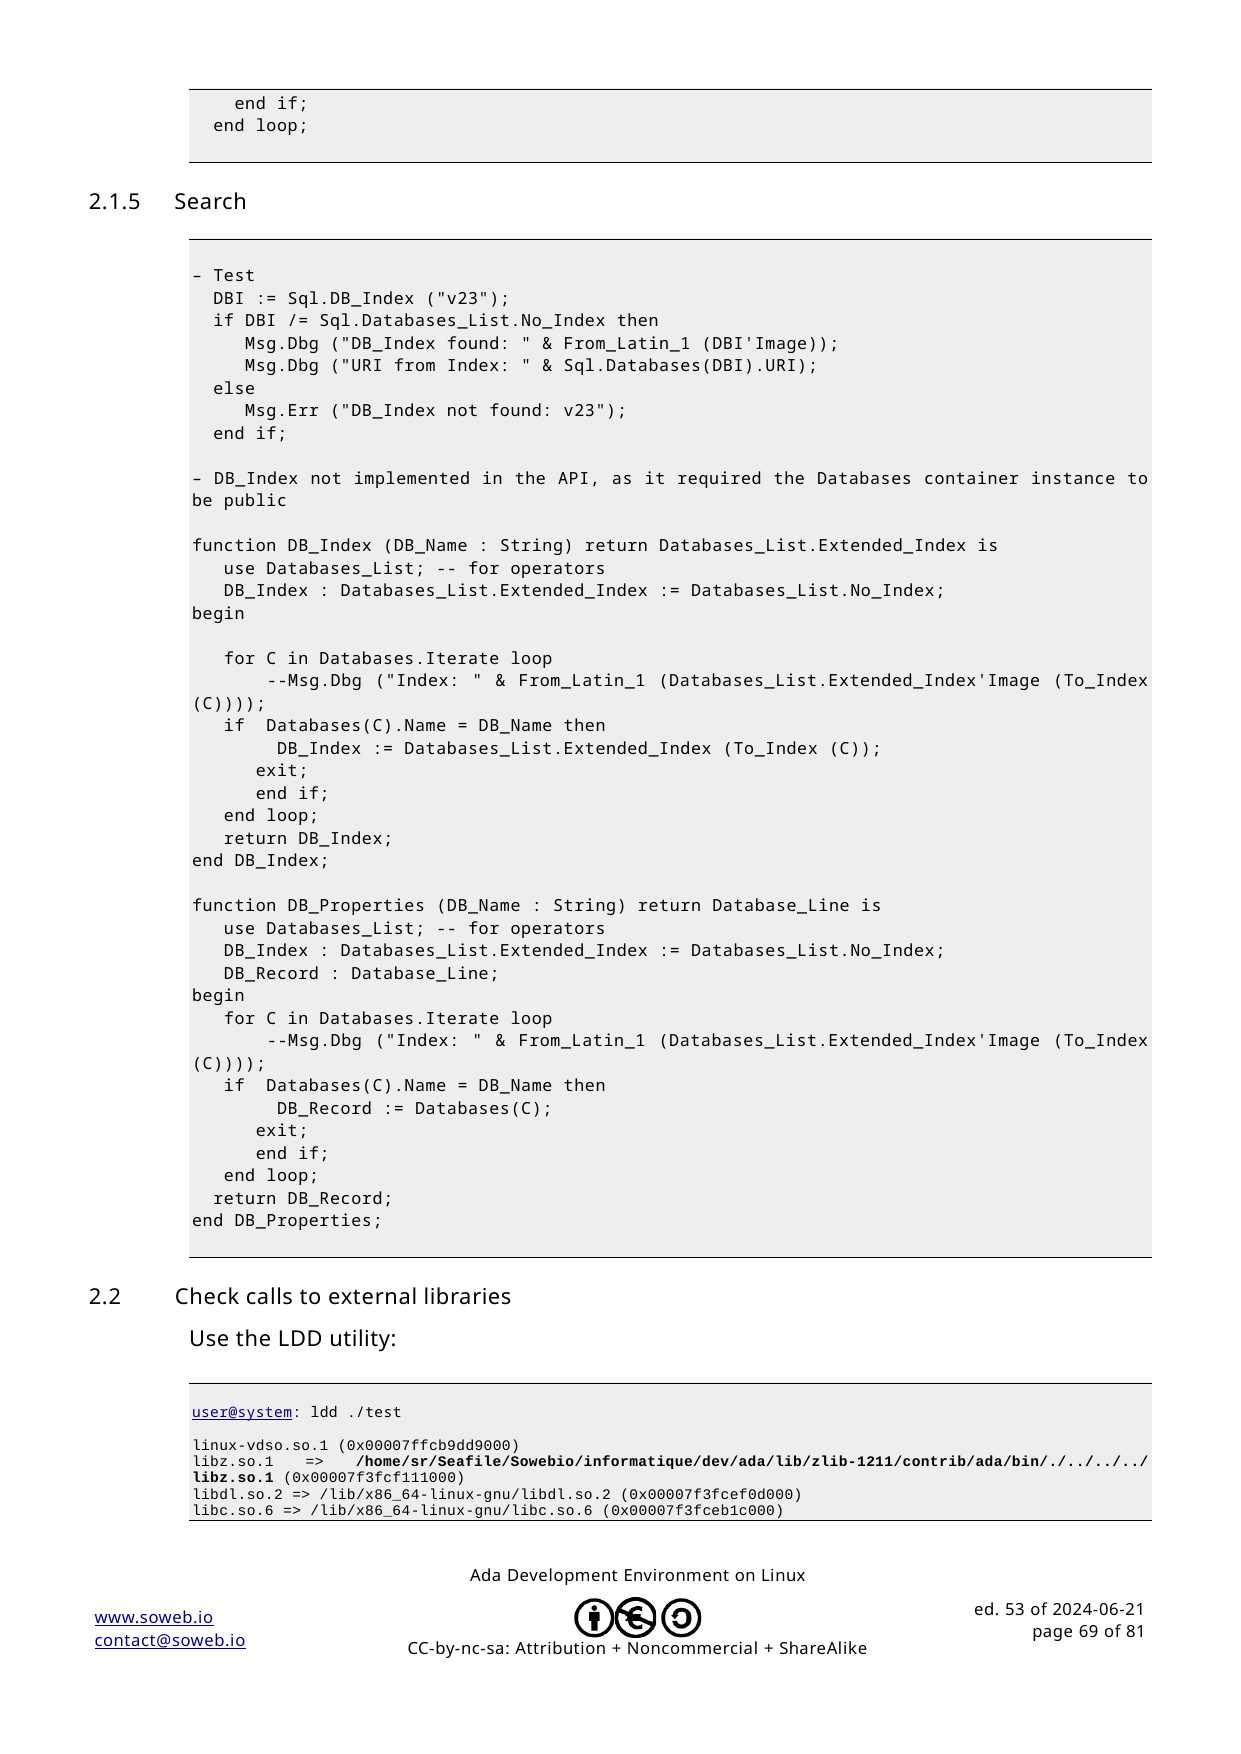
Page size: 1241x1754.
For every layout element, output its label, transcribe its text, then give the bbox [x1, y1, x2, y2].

list use Databases_List; -- for operators [189, 553, 1152, 576]
list end DB_Properties; [189, 1206, 1152, 1257]
picture [660, 1597, 702, 1638]
list end if; [189, 90, 1152, 111]
subtitle Search [88, 186, 1152, 227]
list Msg.Dbg ("DB_Index found: " & From_Latin_1 (DBI'Image)); [189, 328, 1152, 351]
list --Msg.Dbg ("Index: " & From_Latin_1 (Databases_List.Extended_Index'Image (To_Index (C)))); [189, 1026, 1152, 1071]
list libz.so.1 => /home/sr/Seafile/Sowebio/informatique/dev/ada/lib/zlib-1211/contrib/ada/bin/./../../../libz.so.1 (0x00007f3fcf111000) [189, 1451, 1152, 1484]
list linux-vdso.so.1 (0x00007ffcb9dd9000) [189, 1435, 1152, 1451]
list return DB_Record; [189, 1183, 1152, 1206]
list exit; [189, 756, 1152, 778]
text Use the LDD utility: [189, 1322, 1152, 1352]
list end DB_Index; [189, 846, 1152, 868]
list for C in Databases.Iterate loop [189, 1003, 1152, 1026]
list libdl.so.2 => /lib/x86_64-linux-gnu/libdl.so.2 (0x00007f3fcef0d000) [189, 1484, 1152, 1501]
list libc.so.6 => /lib/x86_64-linux-gnu/libc.so.6 (0x00007f3fceb1c000) [189, 1501, 1152, 1520]
list Msg.Dbg ("URI from Index: " & Sql.Databases(DBI).URI); [189, 351, 1152, 373]
subtitle Check calls to external libraries [88, 1281, 1152, 1311]
list if DBI /= Sql.Databases_List.No_Index then [189, 306, 1152, 328]
list exit; [189, 1116, 1152, 1138]
list end loop; [189, 1161, 1152, 1183]
list --Msg.Dbg ("Index: " & From_Latin_1 (Databases_List.Extended_Index'Image (To_Index (C)))); [189, 666, 1152, 711]
list if Databases(C).Name = DB_Name then [189, 711, 1152, 733]
picture [573, 1597, 657, 1638]
list begin [189, 981, 1152, 1003]
list return DB_Index; [189, 823, 1152, 846]
list end if; [189, 1138, 1152, 1161]
list end loop; [189, 801, 1152, 823]
list begin [189, 598, 1152, 621]
list DB_Index : Databases_List.Extended_Index := Databases_List.No_Index; [189, 936, 1152, 958]
list else [189, 373, 1152, 396]
list DB_Index := Databases_List.Extended_Index (To_Index (C)); [189, 733, 1152, 756]
list DB_Record := Databases(C); [189, 1093, 1152, 1116]
list use Databases_List; -- for operators [189, 913, 1152, 936]
list end loop; [189, 111, 1152, 162]
list DB_Record : Database_Line; [189, 958, 1152, 981]
list end if; [189, 778, 1152, 801]
list DB_Index : Databases_List.Extended_Index := Databases_List.No_Index; [189, 576, 1152, 598]
list Msg.Err ("DB_Index not found: v23"); [189, 396, 1152, 418]
list user@system: ldd ./test [189, 1384, 1152, 1435]
list for C in Databases.Iterate loop [189, 643, 1152, 666]
list – Test DBI := Sql.DB_Index ("v23"); [189, 240, 1152, 306]
list function DB_Properties (DB_Name : String) return Database_Line is [189, 891, 1152, 913]
list end if; – DB_Index not implemented in the API, as it required the Databases container instance to be public function DB_Index (DB_Name : String) return Databases_List.Extended_Index is [189, 418, 1152, 553]
list if Databases(C).Name = DB_Name then [189, 1071, 1152, 1093]
